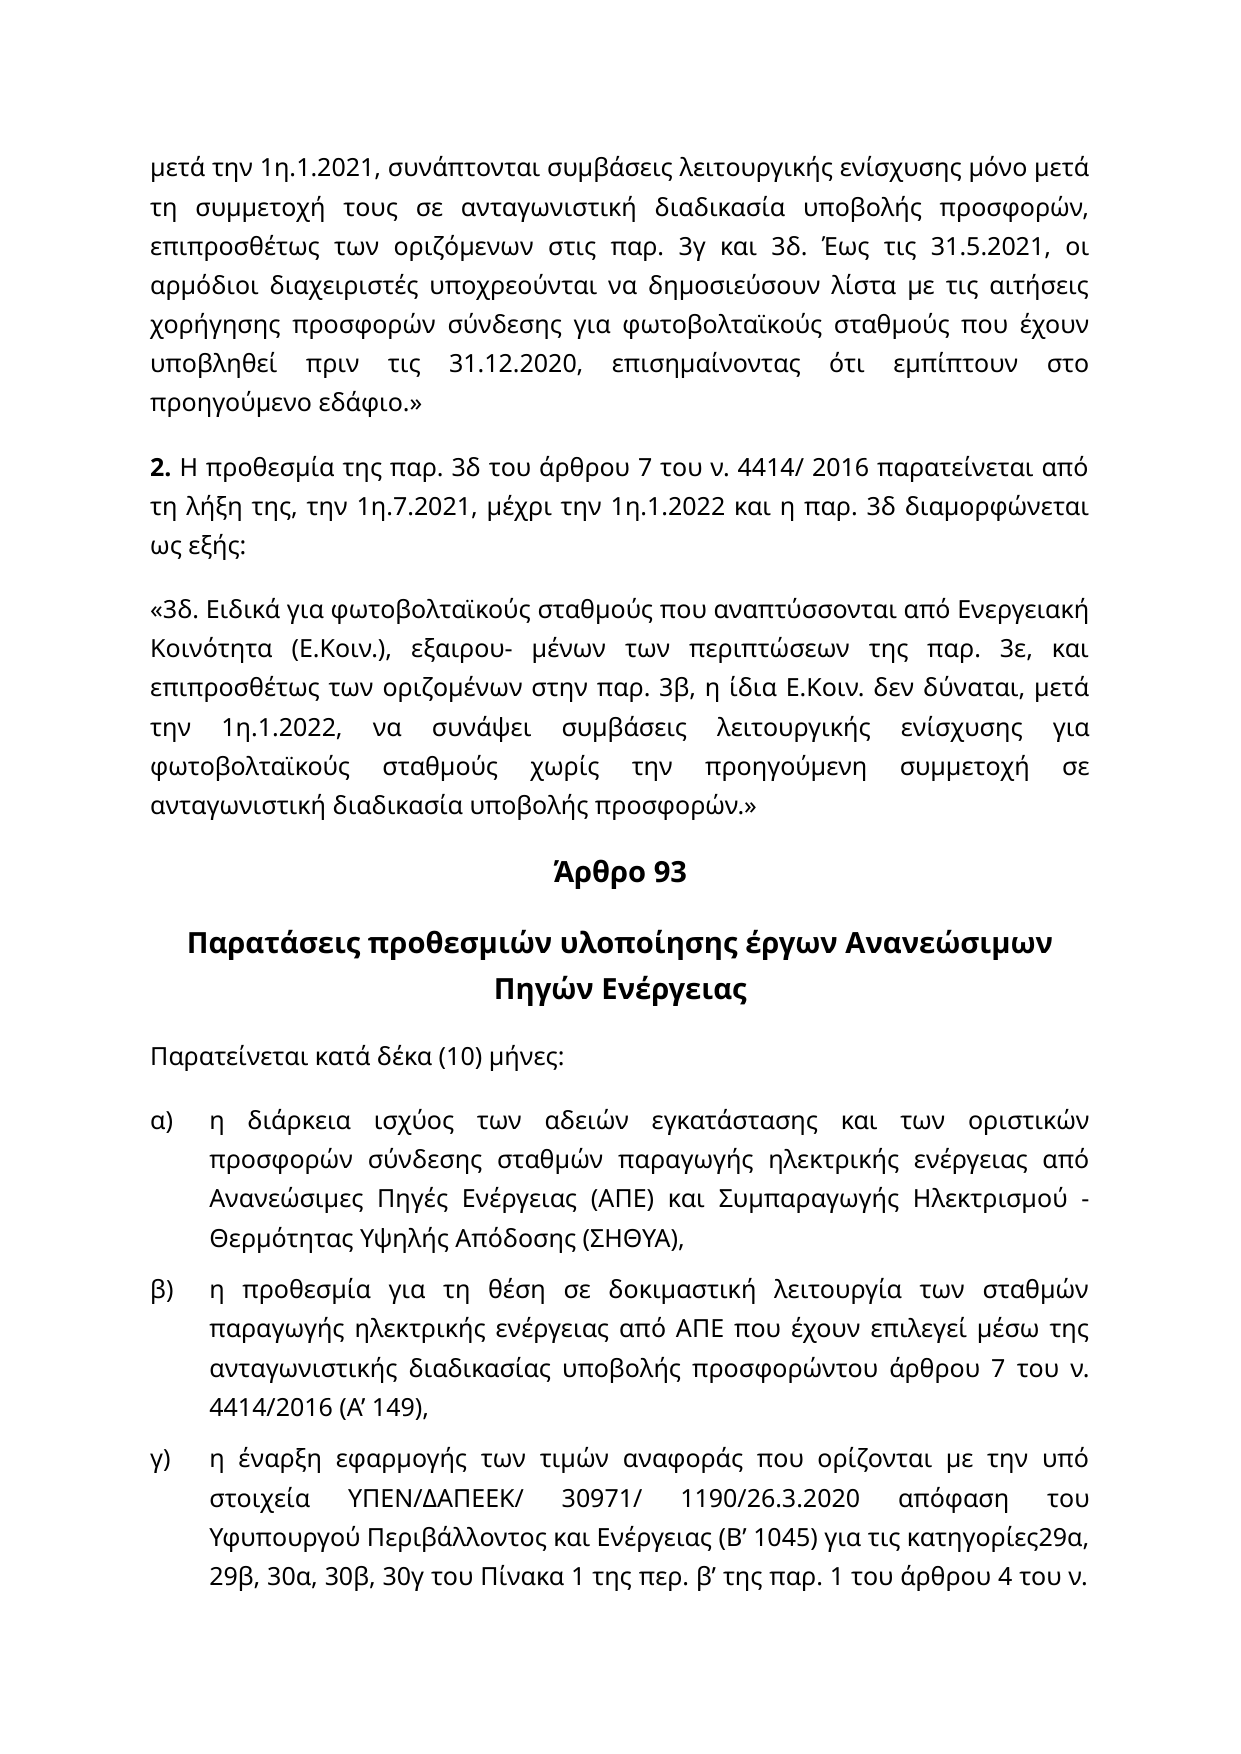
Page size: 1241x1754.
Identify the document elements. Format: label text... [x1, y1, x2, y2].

text 2. Η προθεσμία της παρ. 3δ του άρθρου 7 του ν. 4414/ 2016 παρατείνεται από τη λήξη της, την 1η.7.2021, μέχρι την 1η.1.2022 και η παρ. 3δ διαμορφώνεται ως εξής: [150, 449, 1090, 562]
text μετά την 1η.1.2021, συνάπτονται συμβάσεις λειτουργικής ενίσχυσης μόνο μετά τη συμμετοχή τους σε ανταγωνιστική διαδικασία υποβολής προσφορών, επιπροσθέτως των οριζόμενων στις παρ. 3γ και 3δ. Έως τις 31.5.2021, οι αρμόδιοι διαχειριστές υποχρεούνται να δημοσιεύσουν λίστα με τις αιτήσεις χορήγησης προσφορών σύνδεσης για φωτοβολταϊκούς σταθμούς που έχουν υποβληθεί πριν τις 31.12.2020, επισημαίνοντας ότι εμπίπτουν στο προηγούμενο εδάφιο.» [150, 150, 1090, 419]
text «3δ. Ειδικά για φωτοβολταϊκούς σταθμούς που αναπτύσσονται από Ενεργειακή Κοινότητα (Ε.Κοιν.), εξαιρου- μένων των περιπτώσεων της παρ. 3ε, και επιπροσθέτως των οριζομένων στην παρ. 3β, η ίδια Ε.Κοιν. δεν δύναται, μετά την 1η.1.2022, να συνάψει συμβάσεις λειτουργικής ενίσχυσης για φωτοβολταϊκούς σταθμούς χωρίς την προηγούμενη συμμετοχή σε ανταγωνιστική διαδικασία υποβολής προσφορών.» [150, 592, 1090, 822]
list α) η διάρκεια ισχύος των αδειών εγκατάστασης και των οριστικών προσφορών σύνδεσης σταθμών παραγωγής ηλεκτρικής ενέργειας από Ανανεώσιμες Πηγές Ενέργειας (ΑΠΕ) και Συμπαραγωγής Ηλεκτρισμού - Θερμότητας Υψηλής Απόδοσης (ΣΗΘΥΑ), [150, 1103, 1090, 1254]
list γ) η έναρξη εφαρμογής των τιμών αναφοράς που ορίζονται με την υπό στοιχεία ΥΠΕΝ/ΔΑΠΕΕΚ/ 30971/ 1190/26.3.2020 απόφαση του Υφυπουργού Περιβάλλοντος και Ενέργειας (Β’ 1045) για τις κατηγορίες29α, 29β, 30α, 30β, 30γ του Πίνακα 1 της περ. β’ της παρ. 1 του άρθρου 4 του ν. [150, 1441, 1090, 1593]
subtitle Παρατάσεις προθεσμιών υλοποίησης έργων Ανανεώσιμων Πηγών Ενέργειας [150, 922, 1090, 1008]
subtitle Άρθρο 93 [150, 852, 1090, 891]
text Παρατείνεται κατά δέκα (10) μήνες: [150, 1038, 1090, 1073]
list β) η προθεσμία για τη θέση σε δοκιμαστική λειτουργία των σταθμών παραγωγής ηλεκτρικής ενέργειας από ΑΠΕ που έχουν επιλεγεί μέσω της ανταγωνιστικής διαδικασίας υποβολής προσφορώντου άρθρου 7 του ν. 4414/2016 (Α’ 149), [150, 1272, 1090, 1423]
